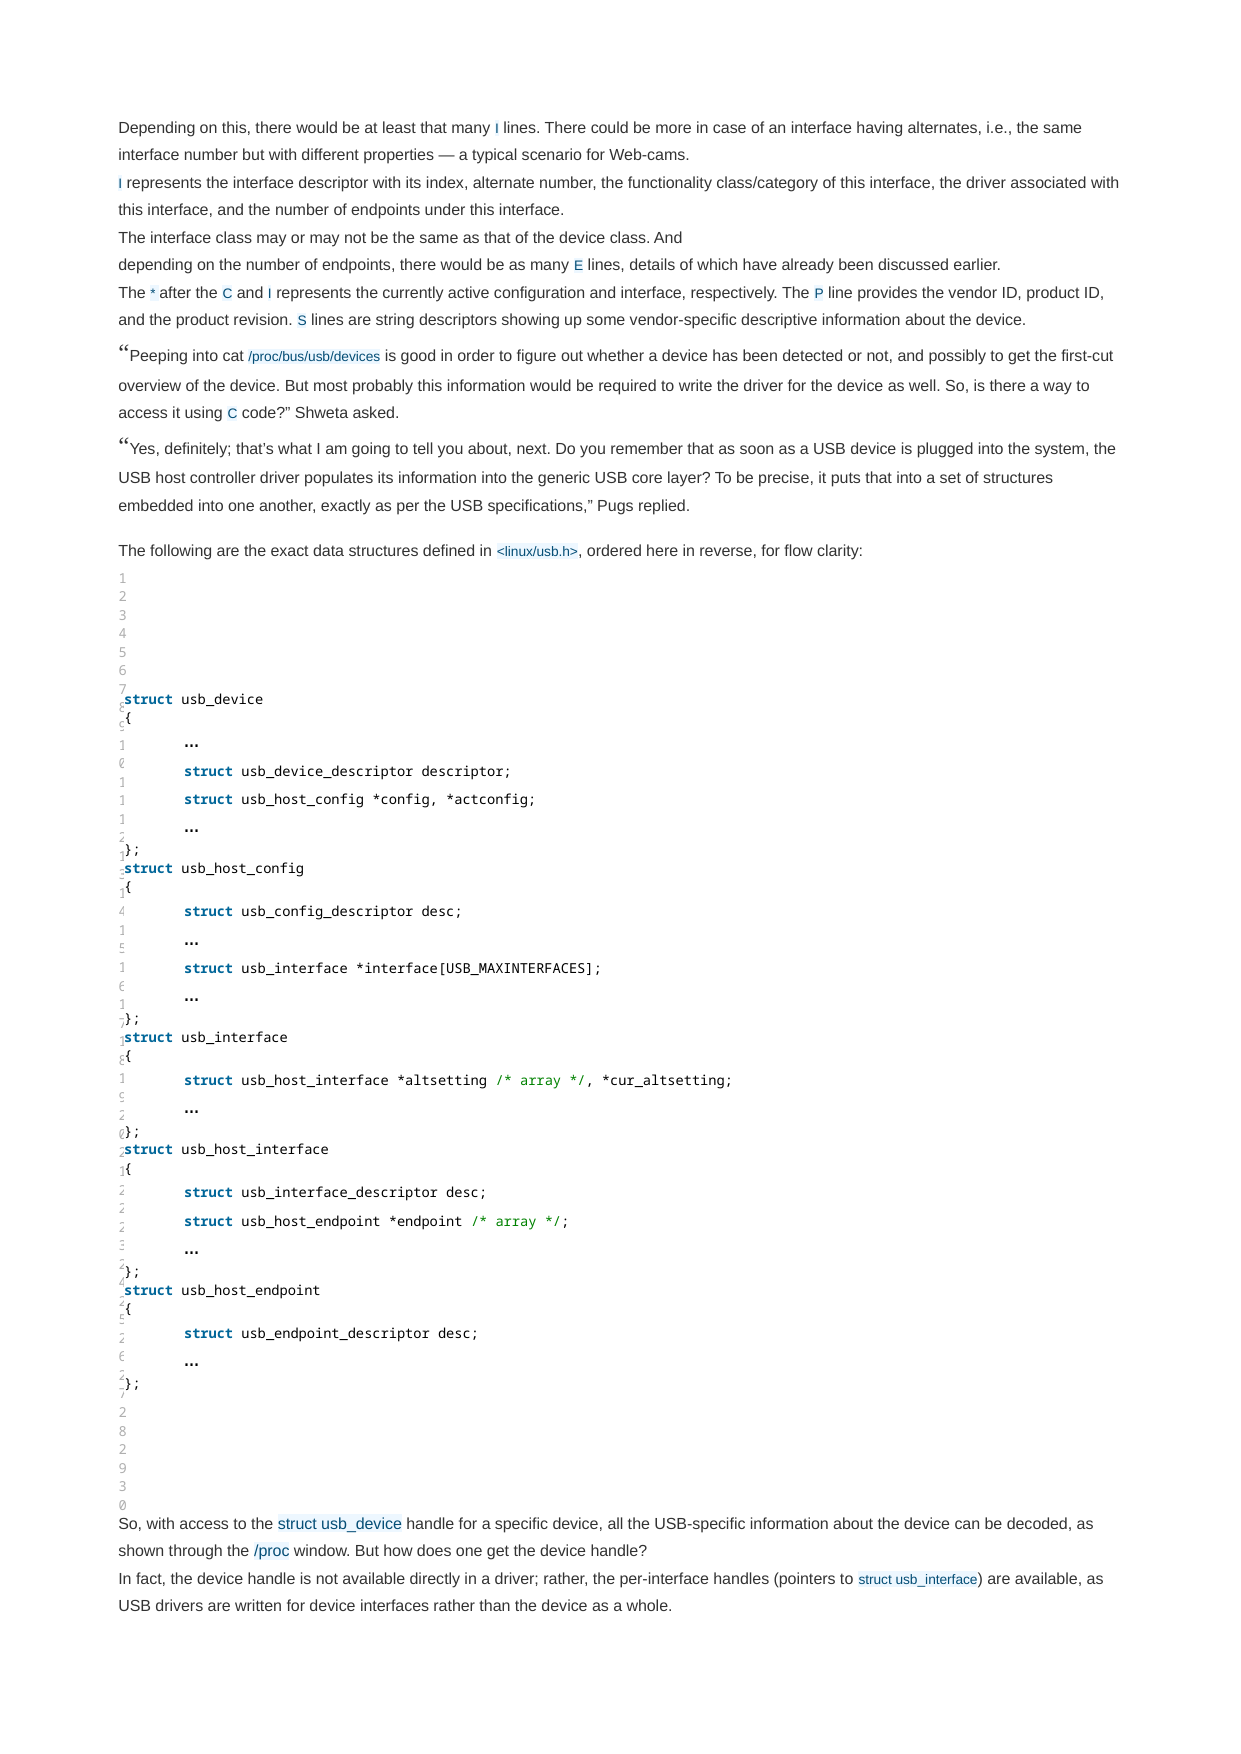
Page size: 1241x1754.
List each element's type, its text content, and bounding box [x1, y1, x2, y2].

text So, with access to the struct usb_device handle for a specific device, all the USB-specific information about the device can be decoded, as shown through the /proc window. But how does one get the device handle? [118, 1514, 1122, 1560]
text The * after the C and I represents the currently active configuration and interface, respectively. The P line provides the vendor ID, product ID, and the product revision. S lines are string descriptors showing up some vendor-specific descriptive information about the device. [118, 283, 1122, 329]
text In fact, the device handle is not available directly in a driver; rather, the per-interface handles (pointers to struct usb_interface) are available, as USB drivers are written for device interfaces rather than the device as a whole. [118, 1569, 1122, 1615]
table_header struct usb_device { … struct usb_device_descriptor descriptor; struct usb_host_config *config, *actconfig; … }; struct usb_host_config { struct usb_config_descriptor desc; … struct usb_interface *interface[USB_MAXINTERFACES]; … }; struct usb_interface { struct usb_host_interface *altsetting /* array */, *cur_altsetting; … }; struct usb_host_interface { struct usb_interface_descriptor desc; struct usb_host_endpoint *endpoint /* array */; … }; struct usb_host_endpoint { struct usb_endpoint_descriptor desc; … }; [124, 569, 1240, 1514]
text Depending on this, there would be at least that many I lines. There could be more in case of an interface having alternates, i.e., the same interface number but with different properties — a typical scenario for Web-cams. [118, 118, 1122, 164]
table_header 1 2 3 4 5 6 7 8 9 10 11 12 13 14 15 16 17 18 19 20 21 22 23 24 25 26 27 28 29 30 [118, 569, 124, 1514]
text The interface class may or may not be the same as that of the device class. And depending on the number of endpoints, there would be as many E lines, details of which have already been discussed earlier. [118, 228, 1122, 274]
text I represents the interface descriptor with its index, alternate number, the functionality class/category of this interface, the driver associated with this interface, and the number of endpoints under this interface. [118, 173, 1122, 219]
text The following are the exact data structures defined in <linux/usb.h>, ordered here in reverse, for flow clarity: [118, 541, 1122, 559]
text “Peeping into cat /proc/bus/usb/devices is good in order to figure out whether a device has been detected or not, and possibly to get the first-cut overview of the device. But most probably this information would be required to write the driver for the device as well. So, is there a way to access it using C code?” Shweta asked. [118, 338, 1122, 422]
text “Yes, definitely; that’s what I am going to tell you about, next. Do you remember that as soon as a USB device is plugged into the system, the USB host controller driver populates its information into the generic USB core layer? To be precise, it puts that into a set of structures embedded into one another, exactly as per the USB specifications,” Pugs replied. [118, 431, 1122, 515]
